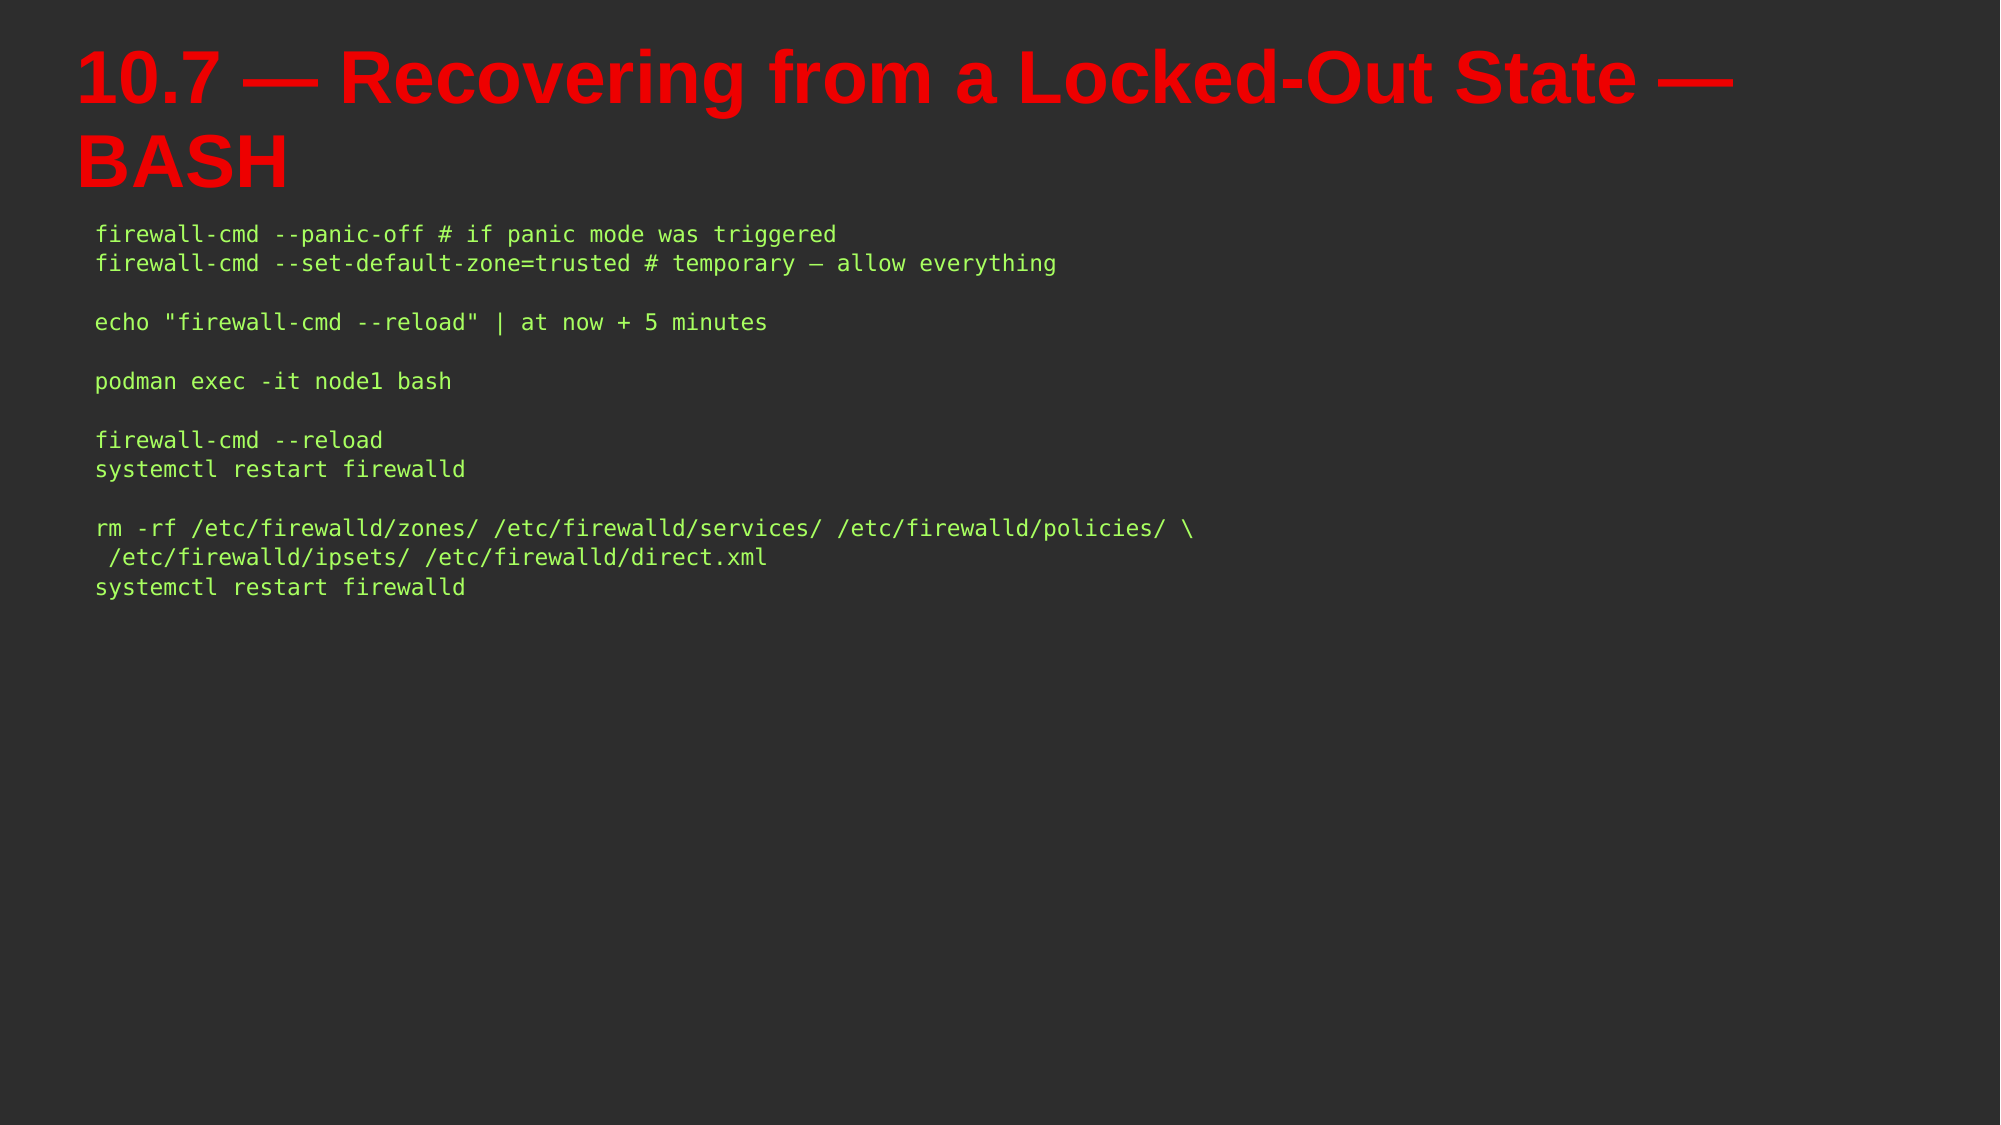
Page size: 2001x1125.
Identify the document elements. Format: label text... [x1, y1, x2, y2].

text_box firewall-cmd --panic-off # if panic mode was triggered firewall-cmd --set-default-zone=trusted # temporary — allow everything echo "firewall-cmd --reload" | at now + 5 minutes podman exec -it node1 bash firewall-cmd --reload systemctl restart firewalld rm -rf /etc/firewalld/zones/ /etc/firewalld/services/ /etc/firewalld/policies/ \ /etc/firewalld/ipsets/ /etc/firewalld/direct.xml systemctl restart firewalld [59, 194, 1942, 1093]
text_box 10.7 — Recovering from a Locked-Out State — BASH [59, 23, 1942, 178]
